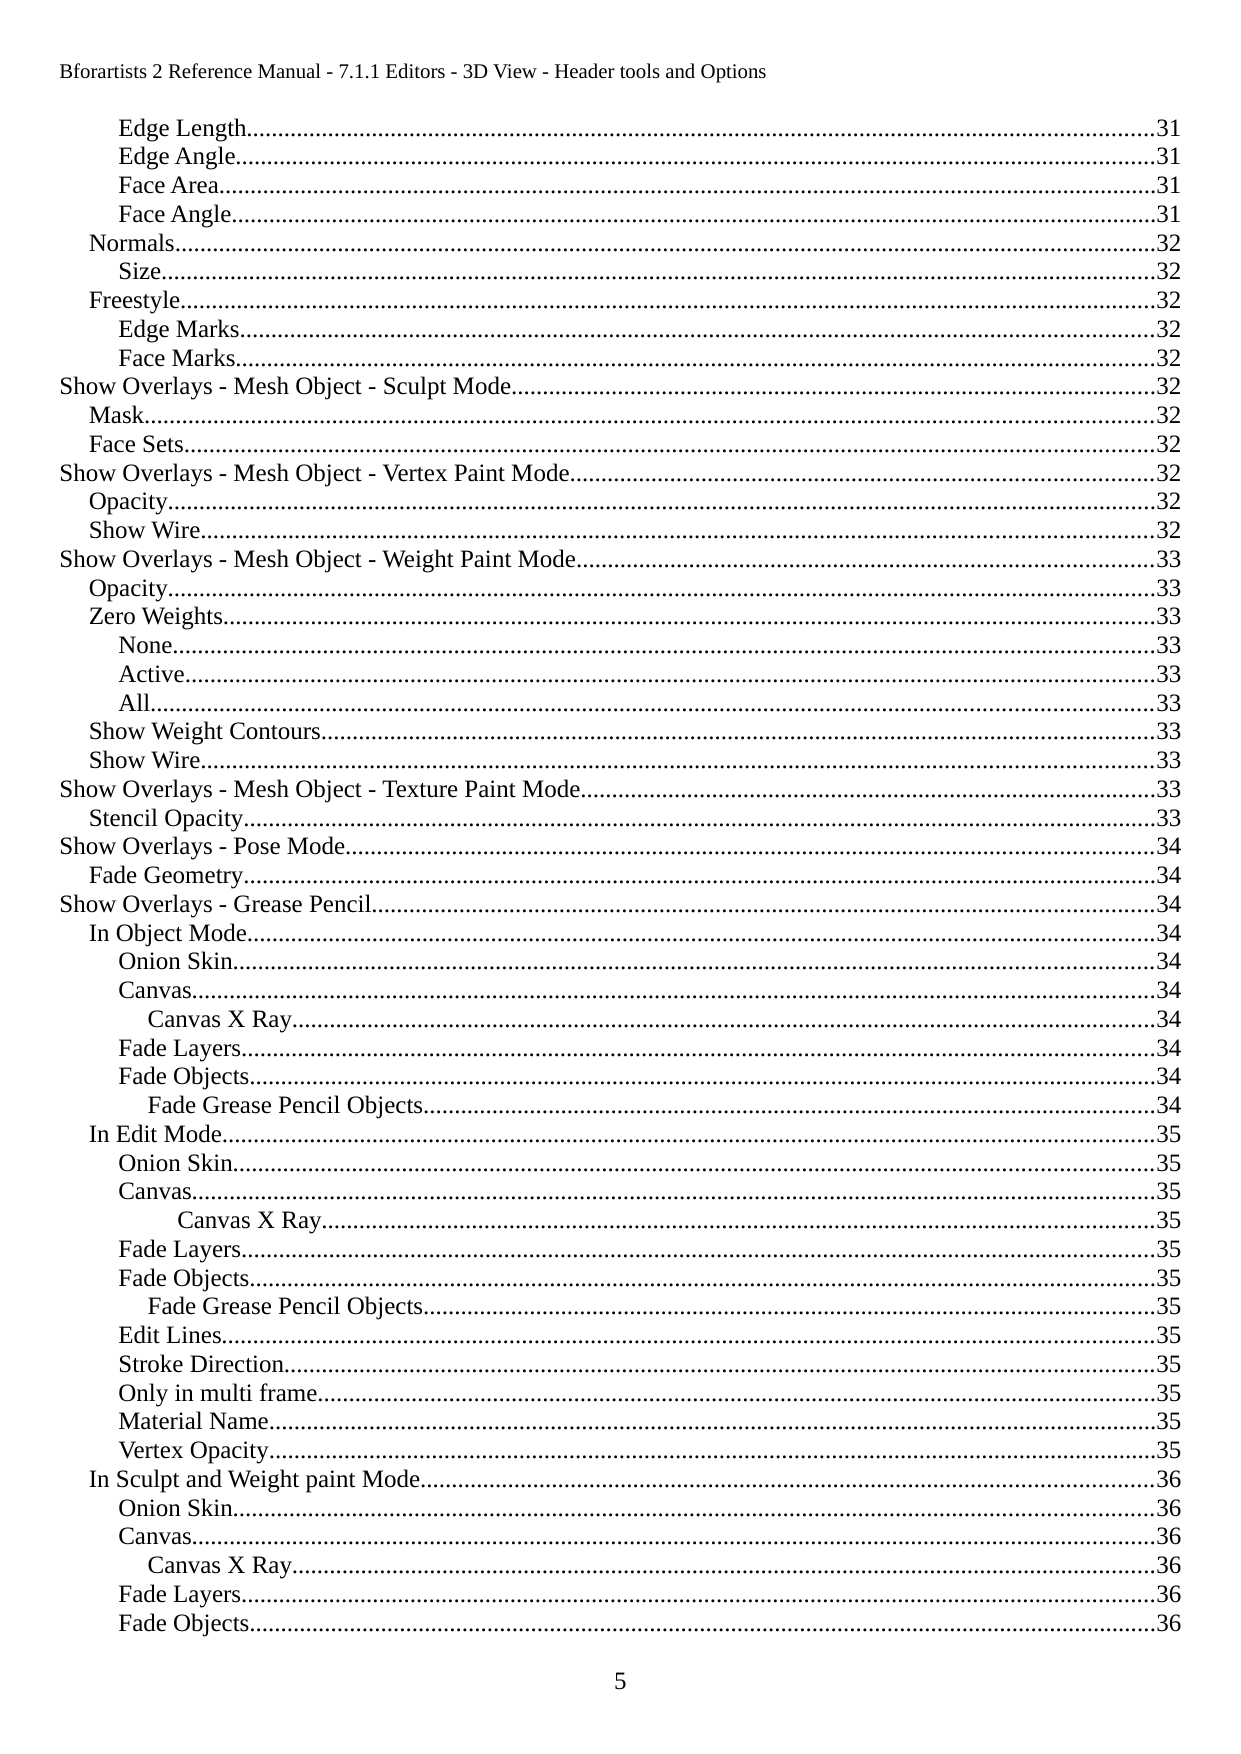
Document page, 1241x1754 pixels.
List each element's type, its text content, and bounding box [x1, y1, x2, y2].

text All 33 [118, 688, 1181, 716]
text Fade Layers 34 [118, 1033, 1181, 1061]
text Edge Angle 31 [118, 141, 1181, 170]
text Opacity 32 [88, 486, 1181, 515]
text Face Sets 32 [88, 429, 1181, 458]
text Edge Marks 32 [118, 314, 1181, 343]
text Face Marks 32 [118, 343, 1181, 371]
text Onion Skin 35 [118, 1148, 1181, 1176]
text Edge Length 31 [118, 113, 1181, 141]
text Canvas X Ray 34 [147, 1004, 1181, 1033]
text Size 32 [118, 256, 1181, 285]
text Stencil Opacity 33 [88, 803, 1181, 831]
text Fade Grease Pencil Objects 35 [147, 1291, 1181, 1320]
text Onion Skin 34 [118, 946, 1181, 975]
text Show Overlays - Mesh Object - Texture Paint Mode 33 [59, 774, 1181, 803]
text Freestyle 32 [88, 285, 1181, 314]
text Fade Layers 36 [118, 1579, 1181, 1608]
text Material Name 35 [118, 1406, 1181, 1435]
text In Edit Mode 35 [88, 1119, 1181, 1148]
text Canvas X Ray 36 [147, 1550, 1181, 1579]
text Zero Weights 33 [88, 601, 1181, 630]
text Mask 32 [88, 400, 1181, 429]
text Canvas 36 [118, 1521, 1181, 1550]
text In Sculpt and Weight paint Mode 36 [88, 1464, 1181, 1493]
text Normals 32 [88, 228, 1181, 256]
text Canvas 34 [118, 975, 1181, 1004]
text Vertex Opacity 35 [118, 1435, 1181, 1464]
text Fade Objects 34 [118, 1061, 1181, 1090]
text Fade Grease Pencil Objects 34 [147, 1090, 1181, 1119]
text Canvas 35 [118, 1176, 1181, 1205]
text Opacity 33 [88, 573, 1181, 601]
text Onion Skin 36 [118, 1493, 1181, 1521]
text Show Overlays - Mesh Object - Sculpt Mode 32 [59, 371, 1181, 400]
text Face Angle 31 [118, 199, 1181, 228]
text Fade Layers 35 [118, 1234, 1181, 1263]
text Only in multi frame 35 [118, 1378, 1181, 1406]
text Fade Geometry 34 [88, 860, 1181, 889]
text In Object Mode 34 [88, 918, 1181, 946]
text Show Overlays - Mesh Object - Vertex Paint Mode 32 [59, 458, 1181, 486]
text Edit Lines 35 [118, 1320, 1181, 1349]
text Show Weight Contours 33 [88, 716, 1181, 745]
text Show Overlays - Mesh Object - Weight Paint Mode 33 [59, 544, 1181, 573]
text Stroke Direction 35 [118, 1349, 1181, 1378]
text Show Overlays - Grease Pencil 34 [59, 889, 1181, 918]
text None 33 [118, 630, 1181, 659]
text Face Area 31 [118, 170, 1181, 199]
text Active 33 [118, 659, 1181, 688]
text Fade Objects 36 [118, 1608, 1181, 1636]
text Fade Objects 35 [118, 1263, 1181, 1291]
text Show Wire 33 [88, 745, 1181, 774]
text Show Overlays - Pose Mode 34 [59, 831, 1181, 860]
text Show Wire 32 [88, 515, 1181, 544]
text Canvas X Ray 35 [177, 1205, 1181, 1234]
